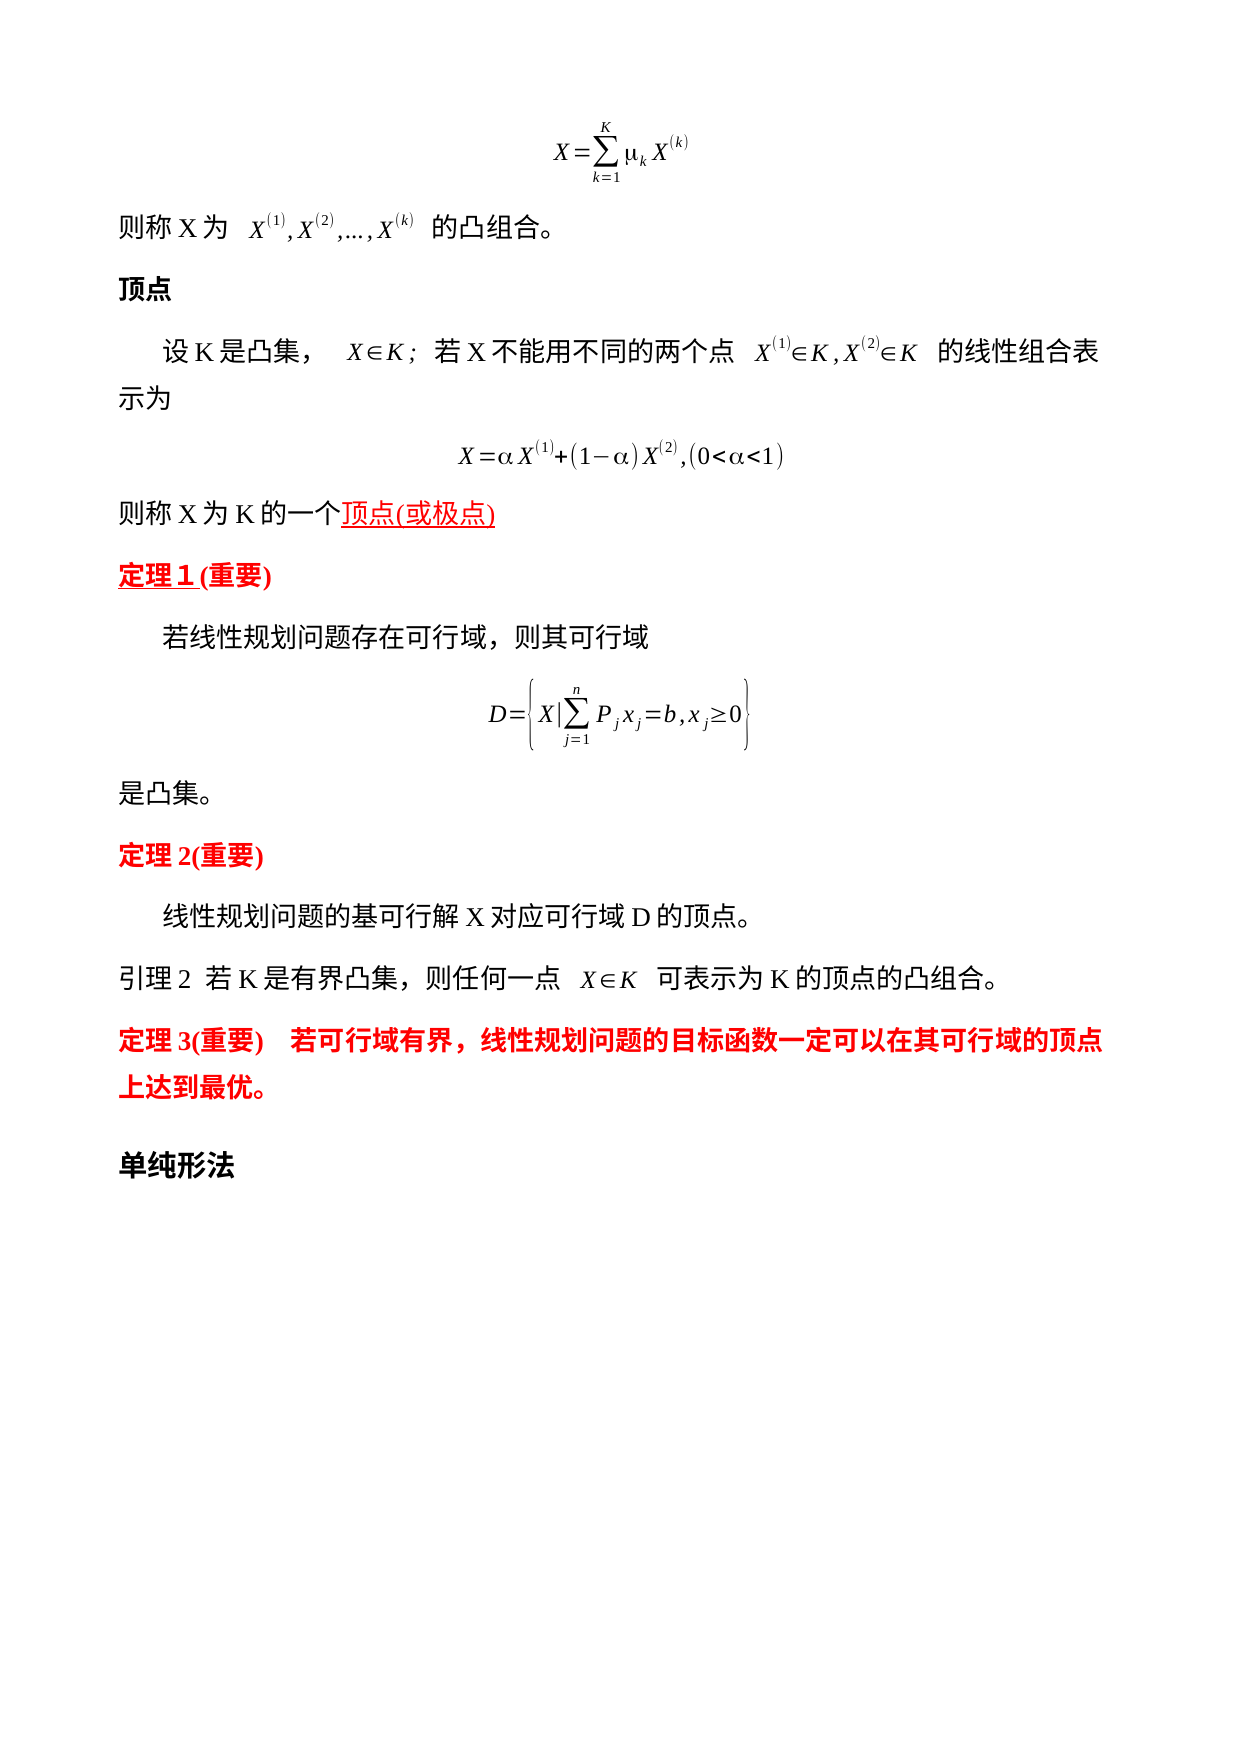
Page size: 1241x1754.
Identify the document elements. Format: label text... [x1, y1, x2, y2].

text 是凸集。 [118, 772, 1122, 811]
text 引理2 若K是有界凸集，则任何一点可表示为K的顶点的凸组合。 [118, 957, 1122, 996]
text 顶点 [118, 268, 1122, 307]
text 定理2(重要) [118, 834, 1122, 873]
text 则称X为的凸组合。 [118, 206, 1122, 245]
text 则称X为K的一个顶点(或极点) [118, 492, 1122, 532]
text 设K是凸集，若X不能用不同的两个点的线性组合表示为 [118, 329, 1122, 416]
text 定理１(重要) [118, 554, 1122, 593]
text 定理3(重要) 若可行域有界，线性规划问题的目标函数一定可以在其可行域的顶点上达到最优。 [118, 1019, 1122, 1105]
text 线性规划问题的基可行解X对应可行域D的顶点。 [118, 895, 1122, 935]
text 若线性规划问题存在可行域，则其可行域 [118, 616, 1122, 655]
subtitle 单纯形法 [118, 1142, 1122, 1184]
